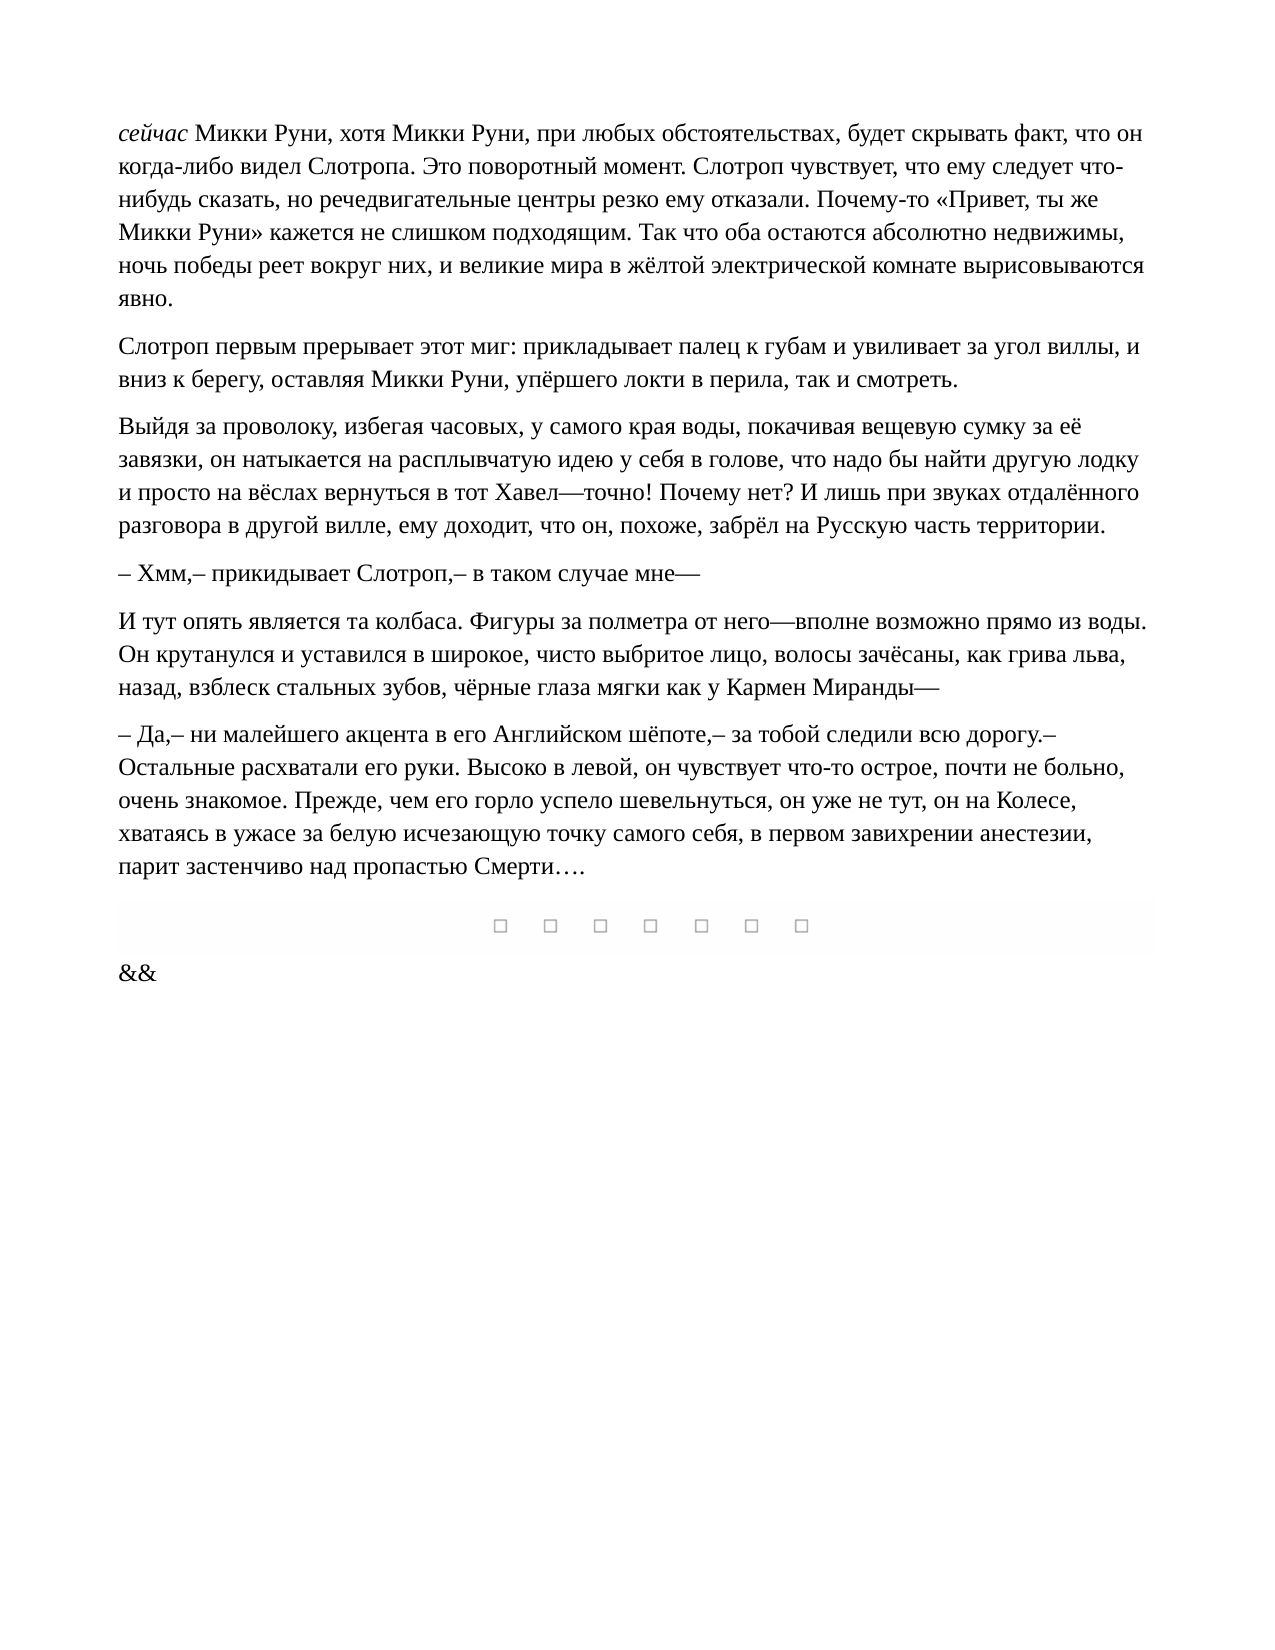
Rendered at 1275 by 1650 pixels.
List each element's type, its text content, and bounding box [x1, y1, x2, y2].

picture [118, 899, 1157, 954]
text – Да,– ни малейшего акцента в его Английском шёпоте,– за тобой следили всю дорогу.– Остальные расхватали его руки. Высоко в левой, он чувствует что-то острое, почти не больно, очень знакомое. Прежде, чем его горло успело шевельнуться, он уже не тут, он на Колесе, хватаясь в ужасе за белую исчезающую точку самого себя, в первом завихрении анестезии, парит застенчиво над пропастью Смерти…. [118, 719, 1157, 880]
text && [118, 954, 1157, 987]
text – Хмм,– прикидывает Слотроп,– в таком случае мне— [118, 558, 1157, 587]
text сейчас Микки Руни, хотя Микки Руни, при любых обстоятельствах, будет скрывать факт, что он когда-либо видел Слотропа. Это поворотный момент. Слотроп чувствует, что ему следует что-нибудь сказать, но речедвигательные центры резко ему отказали. Почему-то «Привет, ты же Микки Руни» кажется не слишком подходящим. Так что оба остаются абсолютно недвижимы, ночь победы реет вокруг них, и великие мира в жёлтой электрической комнате вырисовываются явно. [118, 118, 1157, 312]
text И тут опять является та колбаса. Фигуры за полметра от него—вполне возможно прямо из воды. Он крутанулся и уставился в широкое, чисто выбритое лицо, волосы зачёсаны, как грива льва, назад, взблеск стальных зубов, чёрные глаза мягки как у Кармен Миранды— [118, 606, 1157, 701]
text Выйдя за проволоку, избегая часовых, у самого края воды, покачивая вещевую сумку за её завязки, он натыкается на расплывчатую идею у себя в голове, что надо бы найти другую лодку и просто на вёслах вернуться в тот Хавел—точно! Почему нет? И лишь при звуках отдалённого разговора в другой вилле, ему доходит, что он, похоже, забрёл на Русскую часть территории. [118, 411, 1157, 539]
text Слотроп первым прерывает этот миг: прикладывает палец к губам и увиливает за угол виллы, и вниз к берегу, оставляя Микки Руни, упёршего локти в перила, так и смотреть. [118, 331, 1157, 393]
